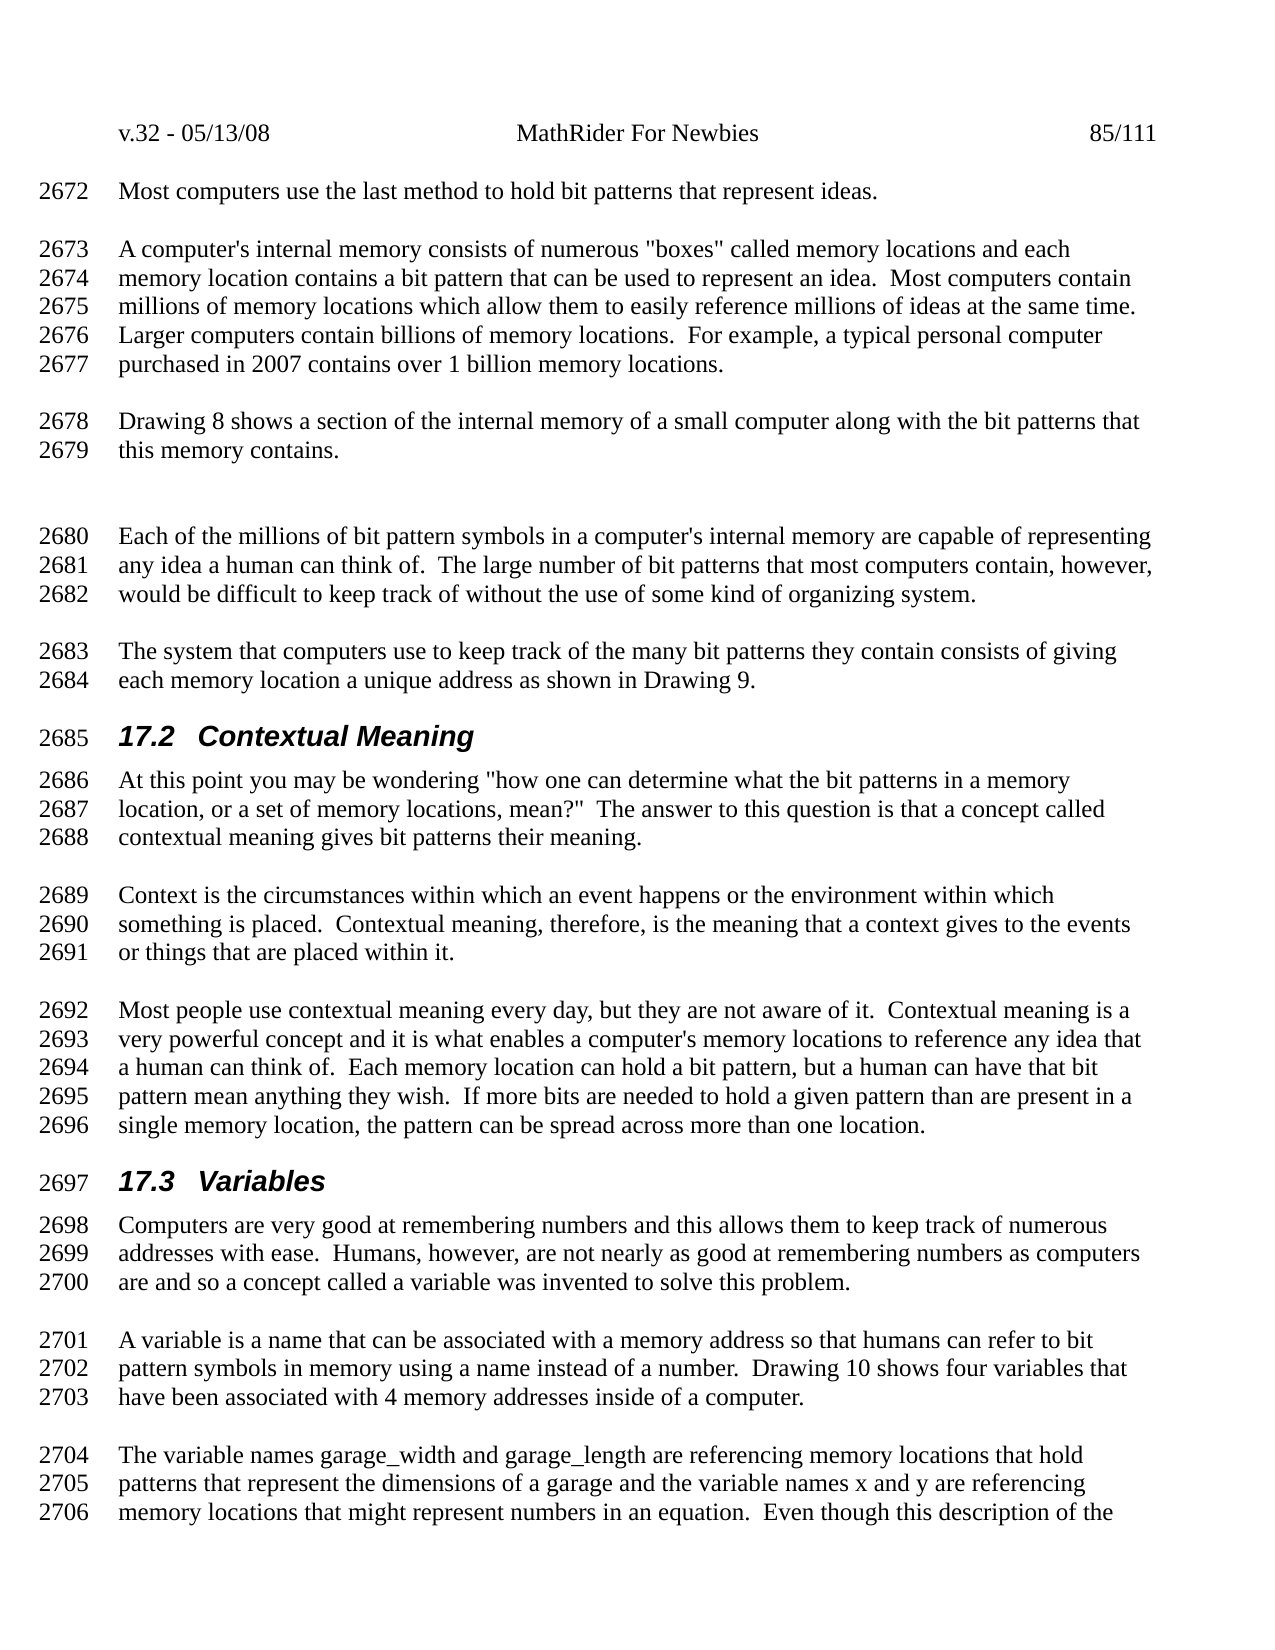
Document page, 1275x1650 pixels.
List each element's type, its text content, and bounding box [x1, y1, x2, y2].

text Context is the circumstances within which an event happens or the environment within which something is placed. Contextual meaning, therefore, is the meaning that a context gives to the events or things that are placed within it. [118, 880, 1157, 966]
subtitle Contextual Meaning [118, 719, 1157, 752]
text The variable names garage_width and garage_length are referencing memory locations that hold patterns that represent the dimensions of a garage and the variable names x and y are referencing memory locations that might represent numbers in an equation. Even though this description of the [118, 1440, 1157, 1526]
text Each of the millions of bit pattern symbols in a computer's internal memory are capable of representing any idea a human can think of. The large number of bit patterns that most computers contain, however, would be difficult to keep track of without the use of some kind of organizing system. [118, 521, 1157, 608]
text A variable is a name that can be associated with a memory address so that humans can refer to bit pattern symbols in memory using a name instead of a number. Drawing 10 shows four variables that have been associated with 4 memory addresses inside of a computer. [118, 1325, 1157, 1411]
text A computer's internal memory consists of numerous "boxes" called memory locations and each memory location contains a bit pattern that can be used to represent an idea. Most computers contain millions of memory locations which allow them to easily reference millions of ideas at the same time. Larger computers contain billions of memory locations. For example, a typical personal computer purchased in 2007 contains over 1 billion memory locations. [118, 234, 1157, 378]
subtitle Variables [118, 1164, 1157, 1197]
text Computers are very good at remembering numbers and this allows them to keep track of numerous addresses with ease. Humans, however, are not nearly as good at remembering numbers as computers are and so a concept called a variable was invented to solve this problem. [118, 1210, 1157, 1296]
text At this point you may be wondering "how one can determine what the bit patterns in a memory location, or a set of memory locations, mean?" The answer to this question is that a concept called contextual meaning gives bit patterns their meaning. [118, 765, 1157, 851]
text The system that computers use to keep track of the many bit patterns they contain consists of giving each memory location a unique address as shown in Drawing 9. [118, 636, 1157, 694]
text Most computers use the last method to hold bit patterns that represent ideas. [118, 176, 1157, 205]
text Most people use contextual meaning every day, but they are not aware of it. Contextual meaning is a very powerful concept and it is what enables a computer's memory locations to reference any idea that a human can think of. Each memory location can hold a bit pattern, but a human can have that bit pattern mean anything they wish. If more bits are needed to hold a given pattern than are present in a single memory location, the pattern can be spread across more than one location. [118, 995, 1157, 1139]
text Drawing 8 shows a section of the internal memory of a small computer along with the bit patterns that this memory contains. [118, 406, 1157, 464]
